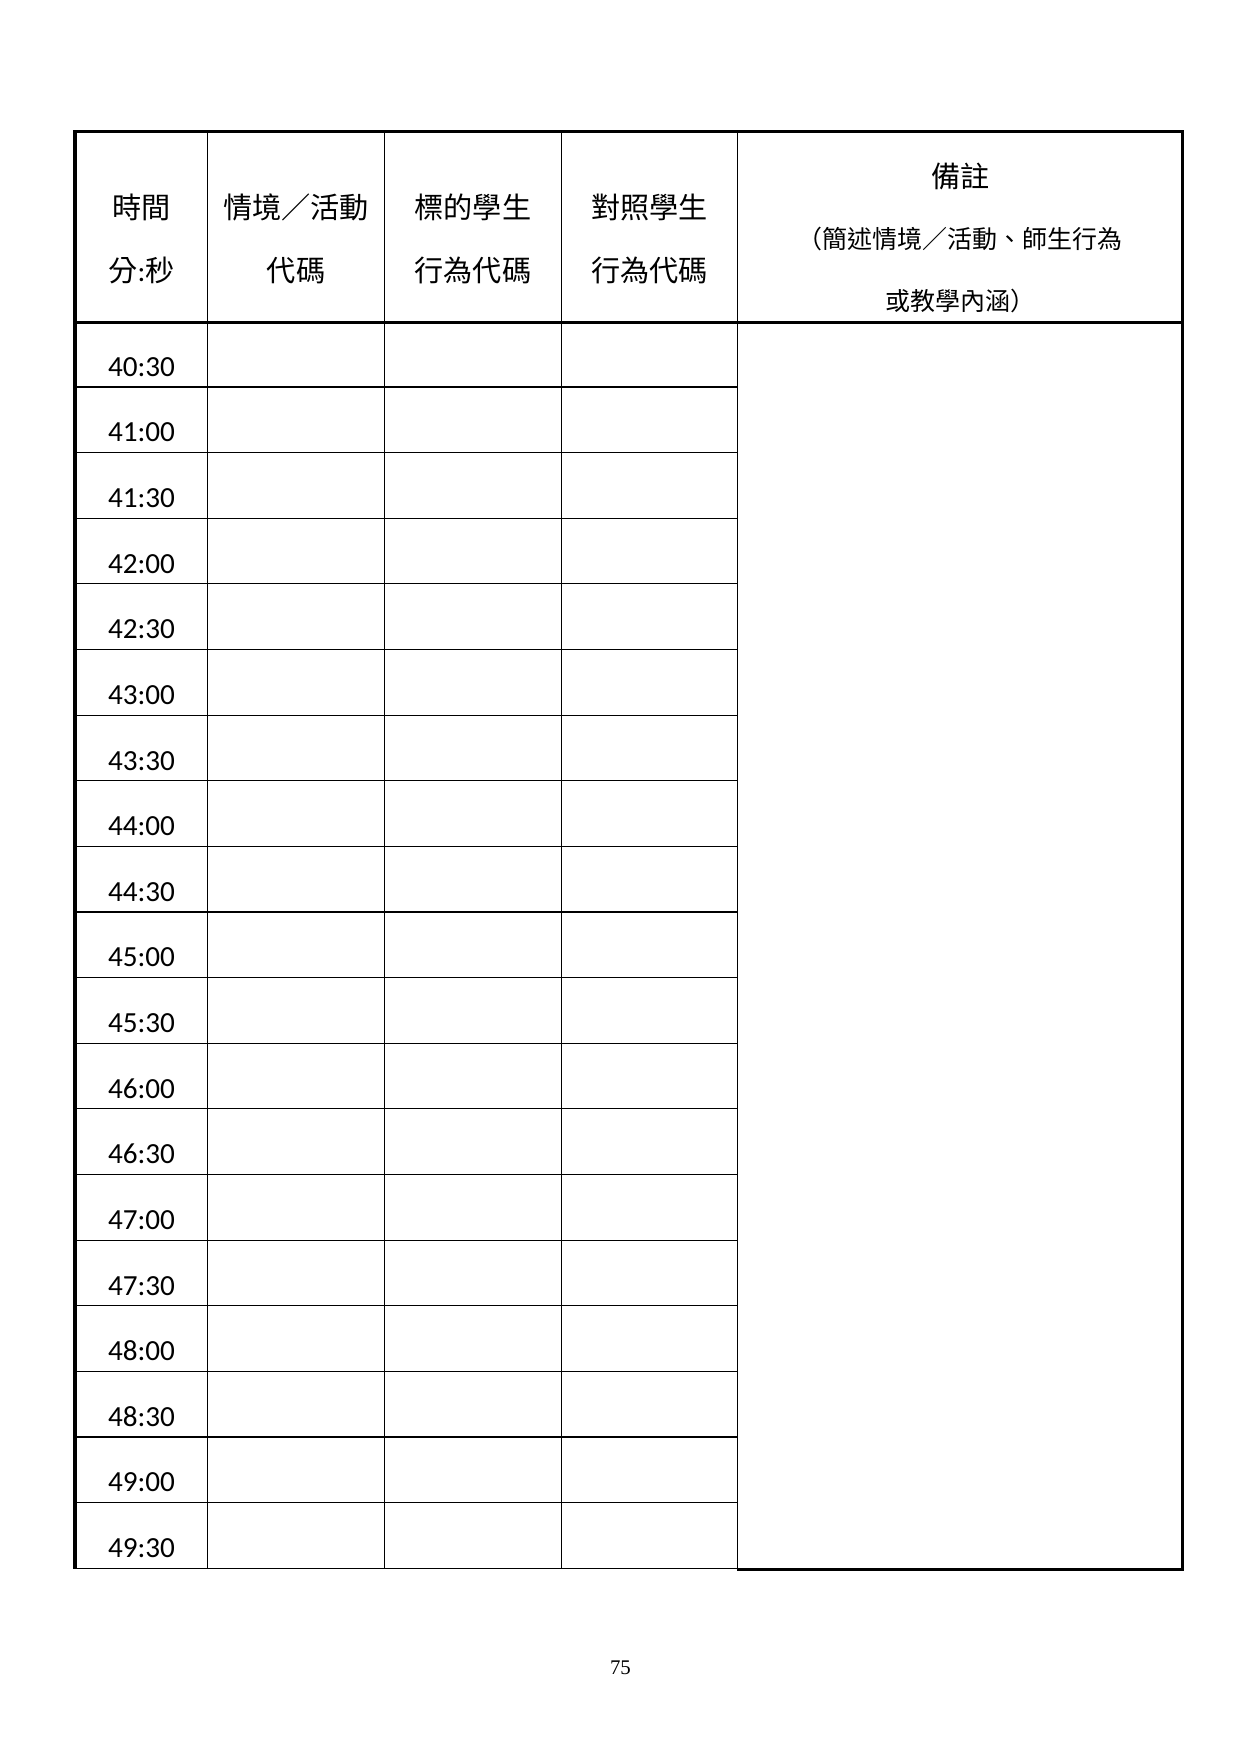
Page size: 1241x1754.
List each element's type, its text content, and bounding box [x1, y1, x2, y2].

table_cell 44:00 [77, 781, 207, 846]
table_cell 49:00 [77, 1438, 207, 1502]
table_cell [562, 584, 737, 649]
table_cell 43:00 [77, 650, 207, 714]
table_cell [562, 1372, 737, 1436]
table_cell [385, 847, 561, 911]
table_cell 47:30 [77, 1241, 207, 1305]
table_cell [562, 453, 737, 518]
table_cell [385, 519, 561, 583]
table_cell [208, 1306, 384, 1371]
table_cell 47:00 [77, 1175, 207, 1239]
table_cell 43:30 [77, 716, 207, 780]
table_cell 45:00 [77, 913, 207, 977]
table_cell [208, 650, 384, 714]
table_cell [385, 913, 561, 977]
table_cell [385, 1241, 561, 1305]
table_cell [385, 1175, 561, 1239]
table_cell [208, 1044, 384, 1108]
table_cell [208, 324, 384, 386]
table_cell [562, 388, 737, 452]
table_cell [385, 388, 561, 452]
table_header 情境∕活動 代碼 [208, 133, 384, 321]
table_cell [208, 716, 384, 780]
table_cell 46:00 [77, 1044, 207, 1108]
table_cell [562, 1044, 737, 1108]
table_cell [385, 1372, 561, 1436]
table_cell [208, 781, 384, 846]
table_header 對照學生 行為代碼 [562, 133, 737, 321]
table_cell [562, 324, 737, 386]
table_cell [208, 913, 384, 977]
table_cell 45:30 [77, 978, 207, 1043]
table_cell [562, 1503, 737, 1568]
table_cell [562, 1109, 737, 1174]
table_cell [562, 716, 737, 780]
table_cell [562, 1306, 737, 1371]
table_cell [562, 781, 737, 846]
table_cell [385, 1306, 561, 1371]
table_cell [208, 519, 384, 583]
table_cell 41:00 [77, 388, 207, 452]
table_cell [208, 1372, 384, 1436]
table_cell [385, 1438, 561, 1502]
table_cell [208, 453, 384, 518]
table_cell [562, 1438, 737, 1502]
table_cell 42:30 [77, 584, 207, 649]
table_cell [208, 388, 384, 452]
table_cell 49:30 [77, 1503, 207, 1568]
table_cell [208, 584, 384, 649]
table_cell [208, 1109, 384, 1174]
table_cell [385, 650, 561, 714]
table_cell [385, 1044, 561, 1108]
table_cell [385, 584, 561, 649]
table_cell [208, 978, 384, 1043]
table_cell [385, 453, 561, 518]
table_cell [385, 324, 561, 386]
table_cell [385, 1503, 561, 1568]
table_cell [562, 978, 737, 1043]
table_header 時間 分:秒 [77, 133, 207, 321]
table_cell [385, 716, 561, 780]
table_cell [738, 324, 1181, 1568]
table_header 標的學生 行為代碼 [385, 133, 561, 321]
table_cell [562, 913, 737, 977]
table_cell 48:30 [77, 1372, 207, 1436]
table_cell [562, 847, 737, 911]
table_cell [562, 1175, 737, 1239]
table_cell [385, 781, 561, 846]
table_cell [208, 1438, 384, 1502]
table_cell 44:30 [77, 847, 207, 911]
table_cell 46:30 [77, 1109, 207, 1174]
table_cell 42:00 [77, 519, 207, 583]
table_cell [562, 519, 737, 583]
table_cell [208, 1503, 384, 1568]
table_cell [208, 1175, 384, 1239]
table_cell [208, 1241, 384, 1305]
table_cell [562, 1241, 737, 1305]
table_cell [562, 650, 737, 714]
table_cell 40:30 [77, 324, 207, 386]
table_cell 48:00 [77, 1306, 207, 1371]
table_cell [385, 978, 561, 1043]
table_cell 41:30 [77, 453, 207, 518]
table_cell [385, 1109, 561, 1174]
table_cell [208, 847, 384, 911]
table_header 備註 （簡述情境∕活動、師生行為 或教學內涵） [738, 133, 1181, 321]
